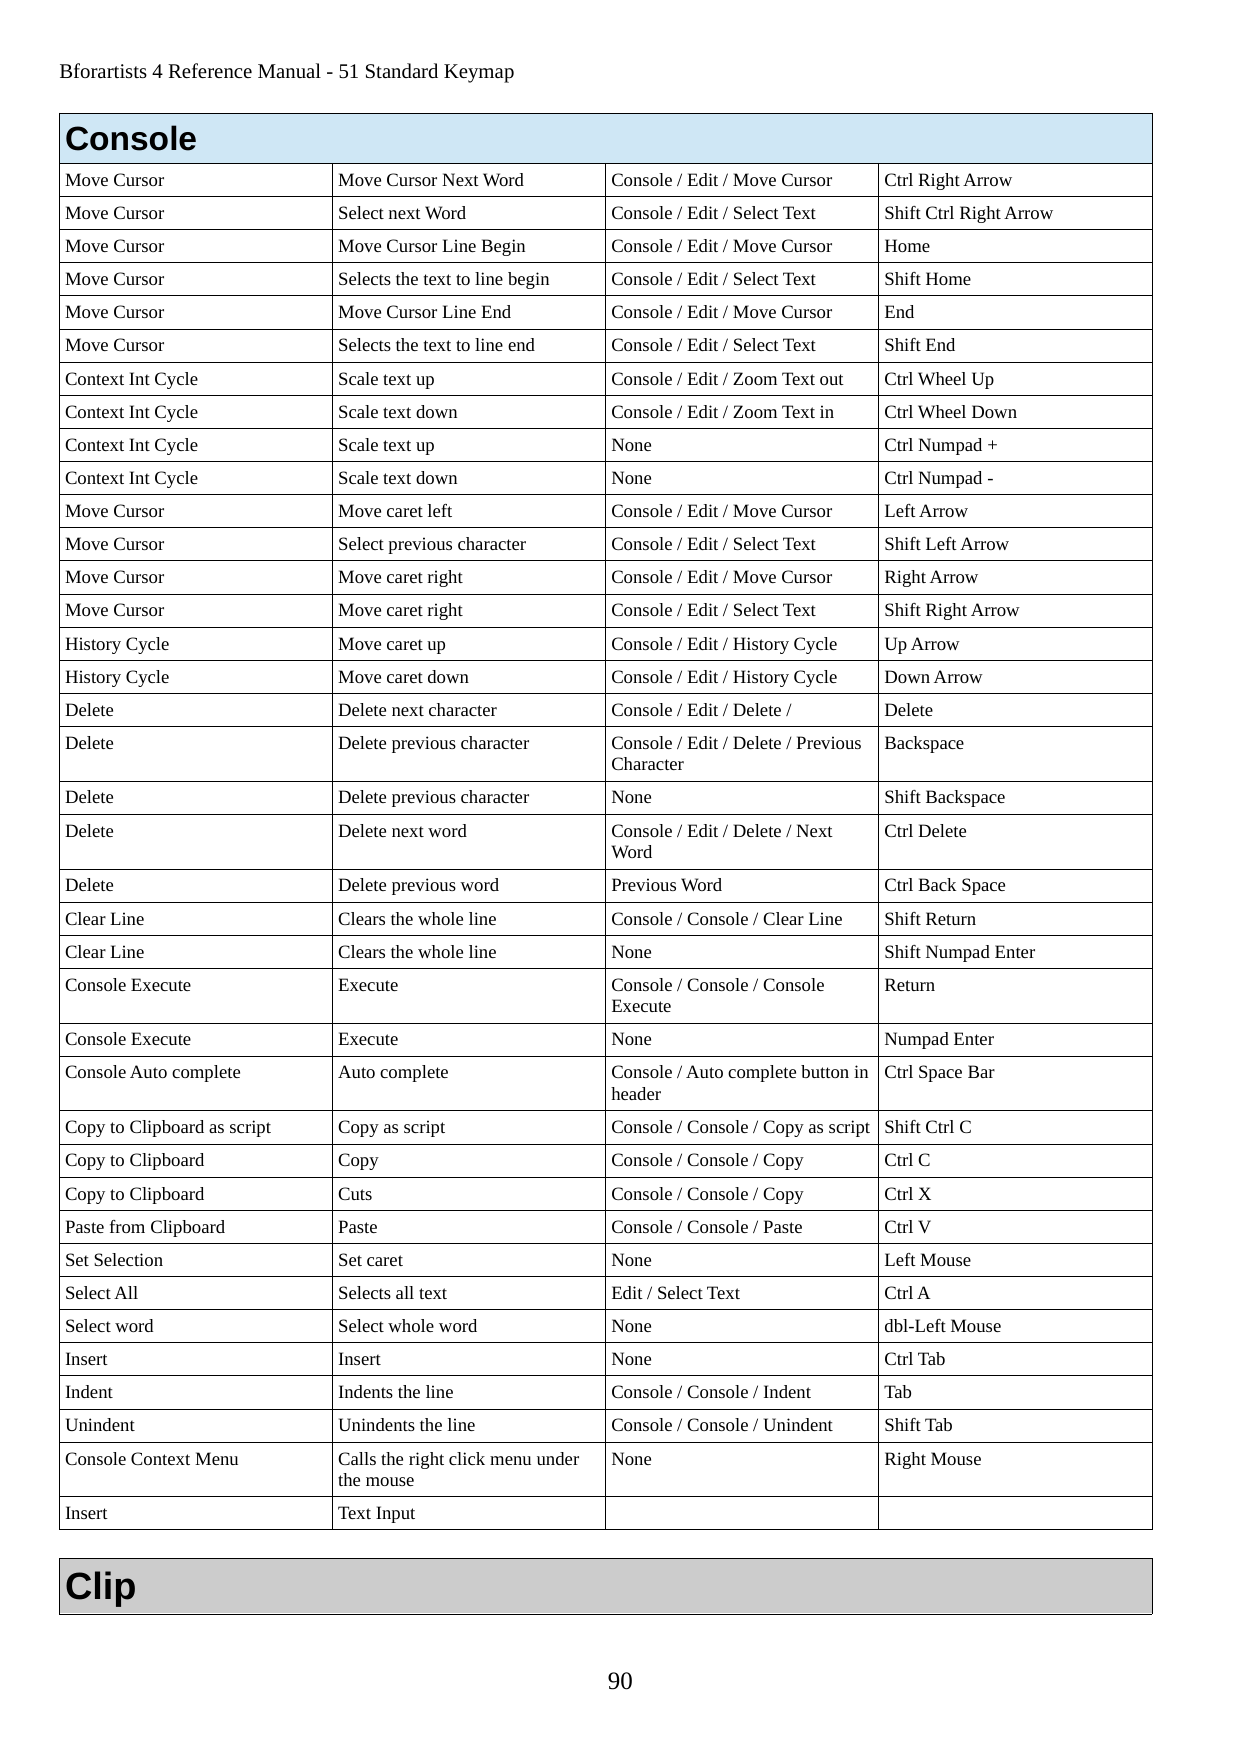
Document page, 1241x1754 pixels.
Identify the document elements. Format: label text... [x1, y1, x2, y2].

table_cell Shift Left Arrow [879, 528, 1152, 560]
table_cell Console / Edit / Move Cursor [606, 164, 878, 196]
table_cell Ctrl Space Bar [879, 1057, 1152, 1110]
table_cell Execute [333, 1024, 605, 1056]
table_cell Console / Console / Console Execute [606, 969, 878, 1022]
table_cell Copy [333, 1145, 605, 1177]
table_cell Shift Numpad Enter [879, 936, 1152, 968]
table_cell Console / Edit / Select Text [606, 528, 878, 560]
table_cell Clear Line [60, 936, 332, 968]
table_cell Move caret right [333, 561, 605, 593]
table_cell Move Cursor [60, 164, 332, 196]
table_cell Ctrl A [879, 1277, 1152, 1309]
table_header Console [60, 114, 1152, 163]
table_cell Console / Console / Paste [606, 1211, 878, 1243]
table_cell Console / Edit / Zoom Text out [606, 363, 878, 395]
table_cell Console / Auto complete button in header [606, 1057, 878, 1110]
table_cell Shift Return [879, 903, 1152, 935]
table_cell Move Cursor Line Begin [333, 230, 605, 262]
table_cell Console / Edit / Select Text [606, 330, 878, 362]
table_cell Copy to Clipboard as script [60, 1111, 332, 1143]
table_cell Shift Ctrl C [879, 1111, 1152, 1143]
table_cell None [606, 1343, 878, 1375]
table_cell Console / Console / Clear Line [606, 903, 878, 935]
table_cell None [606, 1244, 878, 1276]
table_cell Down Arrow [879, 661, 1152, 693]
table_cell Move Cursor [60, 528, 332, 560]
table_cell Paste [333, 1211, 605, 1243]
table_cell Selects the text to line begin [333, 263, 605, 295]
table_cell Copy to Clipboard [60, 1178, 332, 1210]
table_cell Left Mouse [879, 1244, 1152, 1276]
table_cell Select word [60, 1310, 332, 1342]
table_cell Console / Edit / Select Text [606, 263, 878, 295]
table_cell None [606, 936, 878, 968]
table_cell Ctrl Numpad + [879, 429, 1152, 461]
table_cell Insert [333, 1343, 605, 1375]
table_cell Move Cursor [60, 561, 332, 593]
table_cell Unindent [60, 1410, 332, 1442]
table_cell Shift Ctrl Right Arrow [879, 197, 1152, 229]
table_cell Auto complete [333, 1057, 605, 1110]
table_cell Context Int Cycle [60, 462, 332, 494]
table_cell Delete previous character [333, 727, 605, 781]
table_cell Move Cursor Next Word [333, 164, 605, 196]
table_cell Move caret right [333, 595, 605, 627]
table_cell Console / Console / Unindent [606, 1410, 878, 1442]
table_cell Move caret down [333, 661, 605, 693]
table_cell Delete [60, 782, 332, 814]
table_cell Numpad Enter [879, 1024, 1152, 1056]
table_header Clip [60, 1559, 1152, 1613]
table_cell Ctrl Delete [879, 815, 1152, 868]
table_cell Move caret left [333, 495, 605, 527]
table_cell Shift Tab [879, 1410, 1152, 1442]
table_cell Execute [333, 969, 605, 1022]
table_cell Indents the line [333, 1376, 605, 1408]
table_cell Home [879, 230, 1152, 262]
table_cell Scale text down [333, 462, 605, 494]
table_cell Ctrl Wheel Down [879, 396, 1152, 428]
table_cell None [606, 429, 878, 461]
table_cell Ctrl Back Space [879, 870, 1152, 902]
table_cell Shift Backspace [879, 782, 1152, 814]
table_cell Console / Edit / Select Text [606, 595, 878, 627]
table_cell Console / Console / Copy as script [606, 1111, 878, 1143]
table_cell History Cycle [60, 628, 332, 660]
table_cell End [879, 296, 1152, 328]
table_cell Shift Right Arrow [879, 595, 1152, 627]
table_cell Console / Edit / Move Cursor [606, 296, 878, 328]
table_cell Console Context Menu [60, 1443, 332, 1496]
table_cell Scale text up [333, 429, 605, 461]
table_cell Console / Edit / Delete / Next Word [606, 815, 878, 868]
table_cell Selects all text [333, 1277, 605, 1309]
table_cell Unindents the line [333, 1410, 605, 1442]
table_cell Calls the right click menu under the mouse [333, 1443, 605, 1496]
table_cell Scale text up [333, 363, 605, 395]
table_cell Console / Console / Indent [606, 1376, 878, 1408]
table_cell Ctrl Numpad - [879, 462, 1152, 494]
table_cell Console Auto complete [60, 1057, 332, 1110]
table_cell Move Cursor [60, 263, 332, 295]
table_cell Edit / Select Text [606, 1277, 878, 1309]
table_cell Console / Edit / History Cycle [606, 661, 878, 693]
table_cell Left Arrow [879, 495, 1152, 527]
table_cell Return [879, 969, 1152, 1022]
table_cell Ctrl Wheel Up [879, 363, 1152, 395]
table_cell Shift Home [879, 263, 1152, 295]
table_cell Select All [60, 1277, 332, 1309]
table_cell Paste from Clipboard [60, 1211, 332, 1243]
table_cell Up Arrow [879, 628, 1152, 660]
table_cell Console / Console / Copy [606, 1178, 878, 1210]
table_cell Ctrl V [879, 1211, 1152, 1243]
table_cell Context Int Cycle [60, 429, 332, 461]
table_cell Shift End [879, 330, 1152, 362]
table_cell Backspace [879, 727, 1152, 781]
table_cell Move Cursor [60, 595, 332, 627]
table_cell Selects the text to line end [333, 330, 605, 362]
table_cell Console Execute [60, 1024, 332, 1056]
table_cell Select previous character [333, 528, 605, 560]
table_cell Delete next word [333, 815, 605, 868]
table_cell dbl-Left Mouse [879, 1310, 1152, 1342]
table_cell Console Execute [60, 969, 332, 1022]
table_cell Delete [60, 694, 332, 726]
table_cell Delete [879, 694, 1152, 726]
table_cell Clears the whole line [333, 936, 605, 968]
table_cell Copy as script [333, 1111, 605, 1143]
table_cell Context Int Cycle [60, 396, 332, 428]
table_cell Cuts [333, 1178, 605, 1210]
table_cell Console / Edit / Move Cursor [606, 230, 878, 262]
table_cell Console / Edit / Zoom Text in [606, 396, 878, 428]
table_cell Move Cursor [60, 495, 332, 527]
table_cell Previous Word [606, 870, 878, 902]
table_cell None [606, 462, 878, 494]
table_cell None [606, 782, 878, 814]
table_cell Clears the whole line [333, 903, 605, 935]
table_cell None [606, 1310, 878, 1342]
table_cell Delete previous character [333, 782, 605, 814]
table_cell History Cycle [60, 661, 332, 693]
table_cell Console / Edit / Move Cursor [606, 561, 878, 593]
table_cell Delete next character [333, 694, 605, 726]
table_cell Ctrl Right Arrow [879, 164, 1152, 196]
table_cell Ctrl C [879, 1145, 1152, 1177]
table_cell Text Input [333, 1497, 605, 1529]
table_cell Clear Line [60, 903, 332, 935]
table_cell Select whole word [333, 1310, 605, 1342]
table_cell Insert [60, 1497, 332, 1529]
table_cell Move Cursor Line End [333, 296, 605, 328]
table_cell Delete [60, 870, 332, 902]
table_cell Console / Edit / Delete / Previous Character [606, 727, 878, 781]
table_cell Move caret up [333, 628, 605, 660]
table_cell Set caret [333, 1244, 605, 1276]
table_cell Set Selection [60, 1244, 332, 1276]
table_cell [879, 1497, 1152, 1529]
table_cell Indent [60, 1376, 332, 1408]
table_cell Ctrl Tab [879, 1343, 1152, 1375]
table_cell Delete previous word [333, 870, 605, 902]
table_cell Move Cursor [60, 197, 332, 229]
table_cell Right Mouse [879, 1443, 1152, 1496]
table_cell Select next Word [333, 197, 605, 229]
table_cell Right Arrow [879, 561, 1152, 593]
table_cell Insert [60, 1343, 332, 1375]
table_cell None [606, 1024, 878, 1056]
table_cell Move Cursor [60, 330, 332, 362]
table_cell Console / Edit / History Cycle [606, 628, 878, 660]
table_cell Console / Edit / Delete / [606, 694, 878, 726]
table_cell [606, 1497, 878, 1529]
table_cell Console / Console / Copy [606, 1145, 878, 1177]
table_cell Delete [60, 727, 332, 781]
table_cell Console / Edit / Move Cursor [606, 495, 878, 527]
table_cell Console / Edit / Select Text [606, 197, 878, 229]
table_cell Move Cursor [60, 296, 332, 328]
table_cell Scale text down [333, 396, 605, 428]
table_cell Delete [60, 815, 332, 868]
table_cell None [606, 1443, 878, 1496]
table_cell Copy to Clipboard [60, 1145, 332, 1177]
table_cell Tab [879, 1376, 1152, 1408]
table_cell Move Cursor [60, 230, 332, 262]
table_cell Ctrl X [879, 1178, 1152, 1210]
table_cell Context Int Cycle [60, 363, 332, 395]
